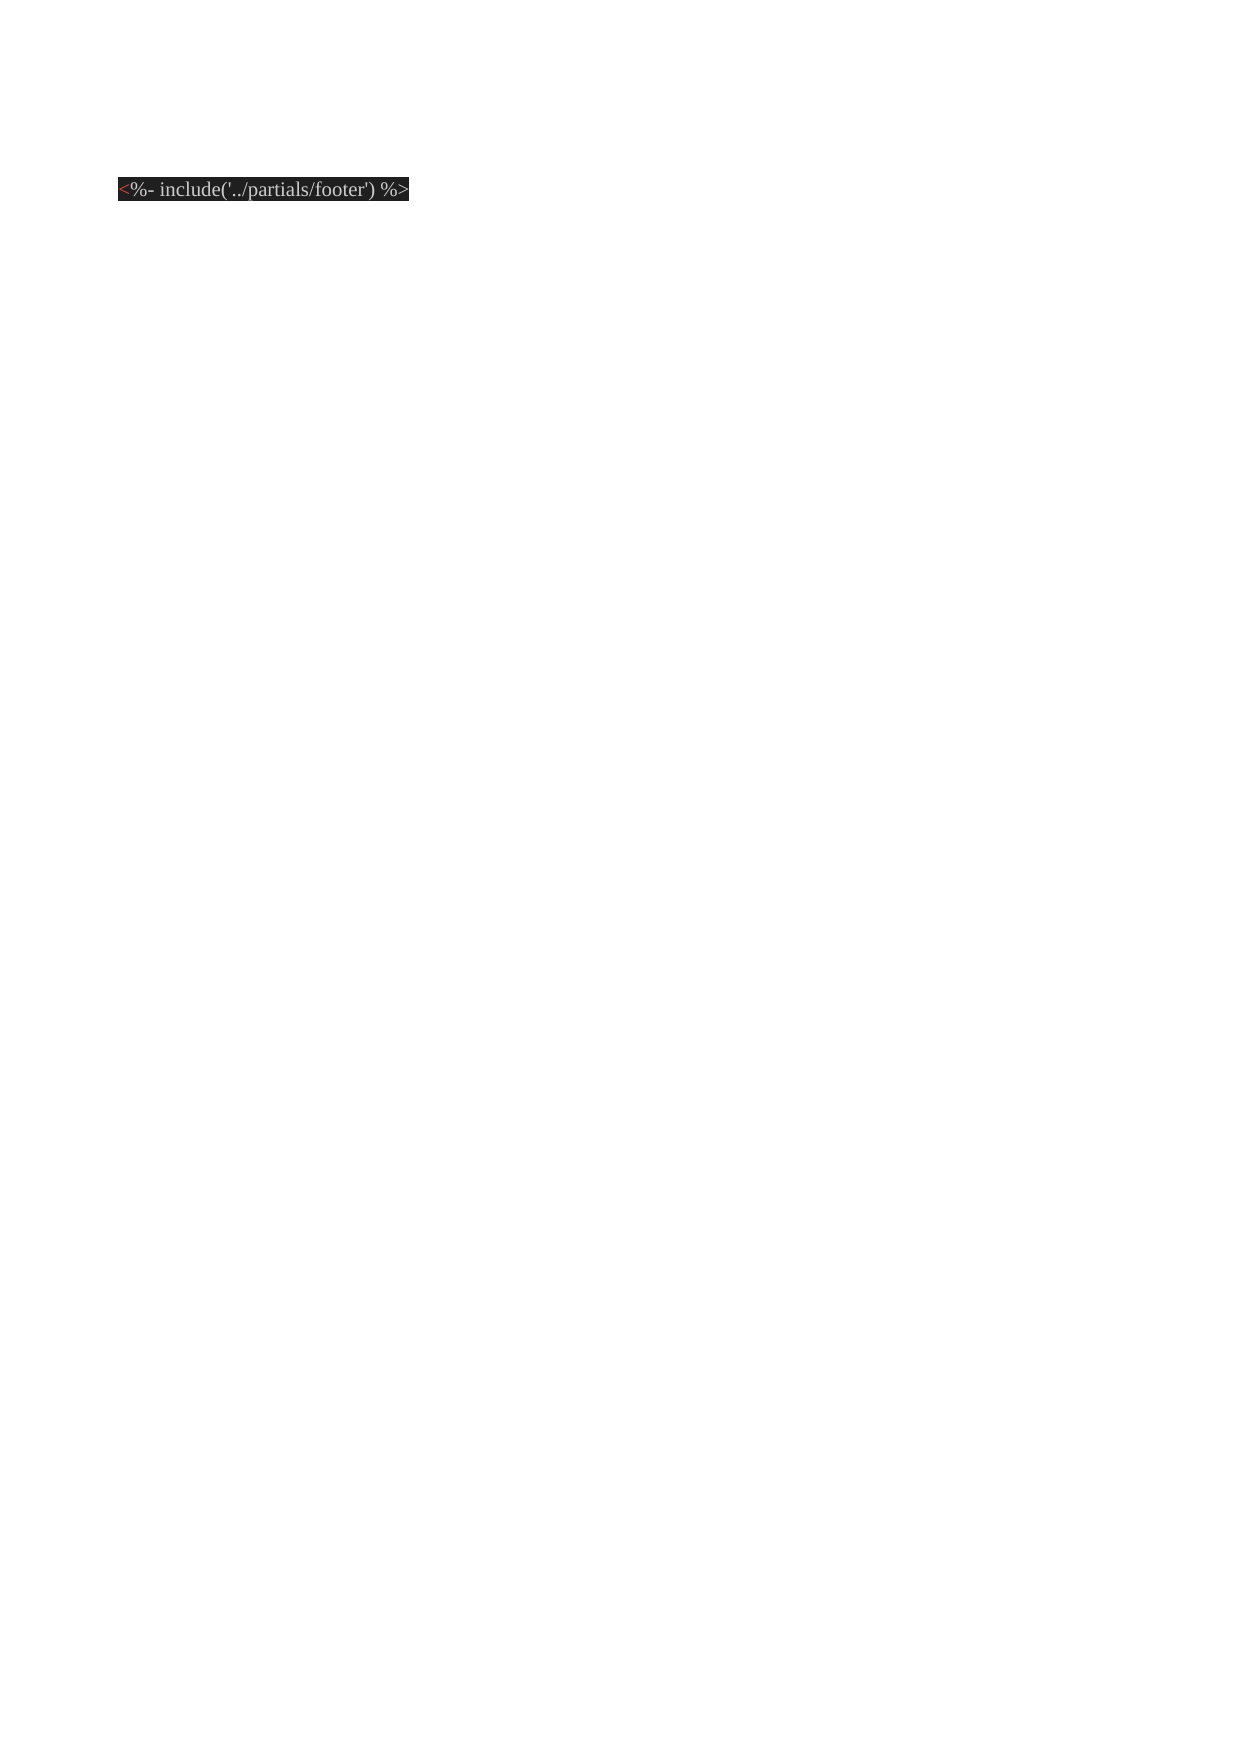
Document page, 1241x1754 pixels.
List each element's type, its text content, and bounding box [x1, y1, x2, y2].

text <%- include('../partials/footer') %> [118, 172, 1122, 201]
